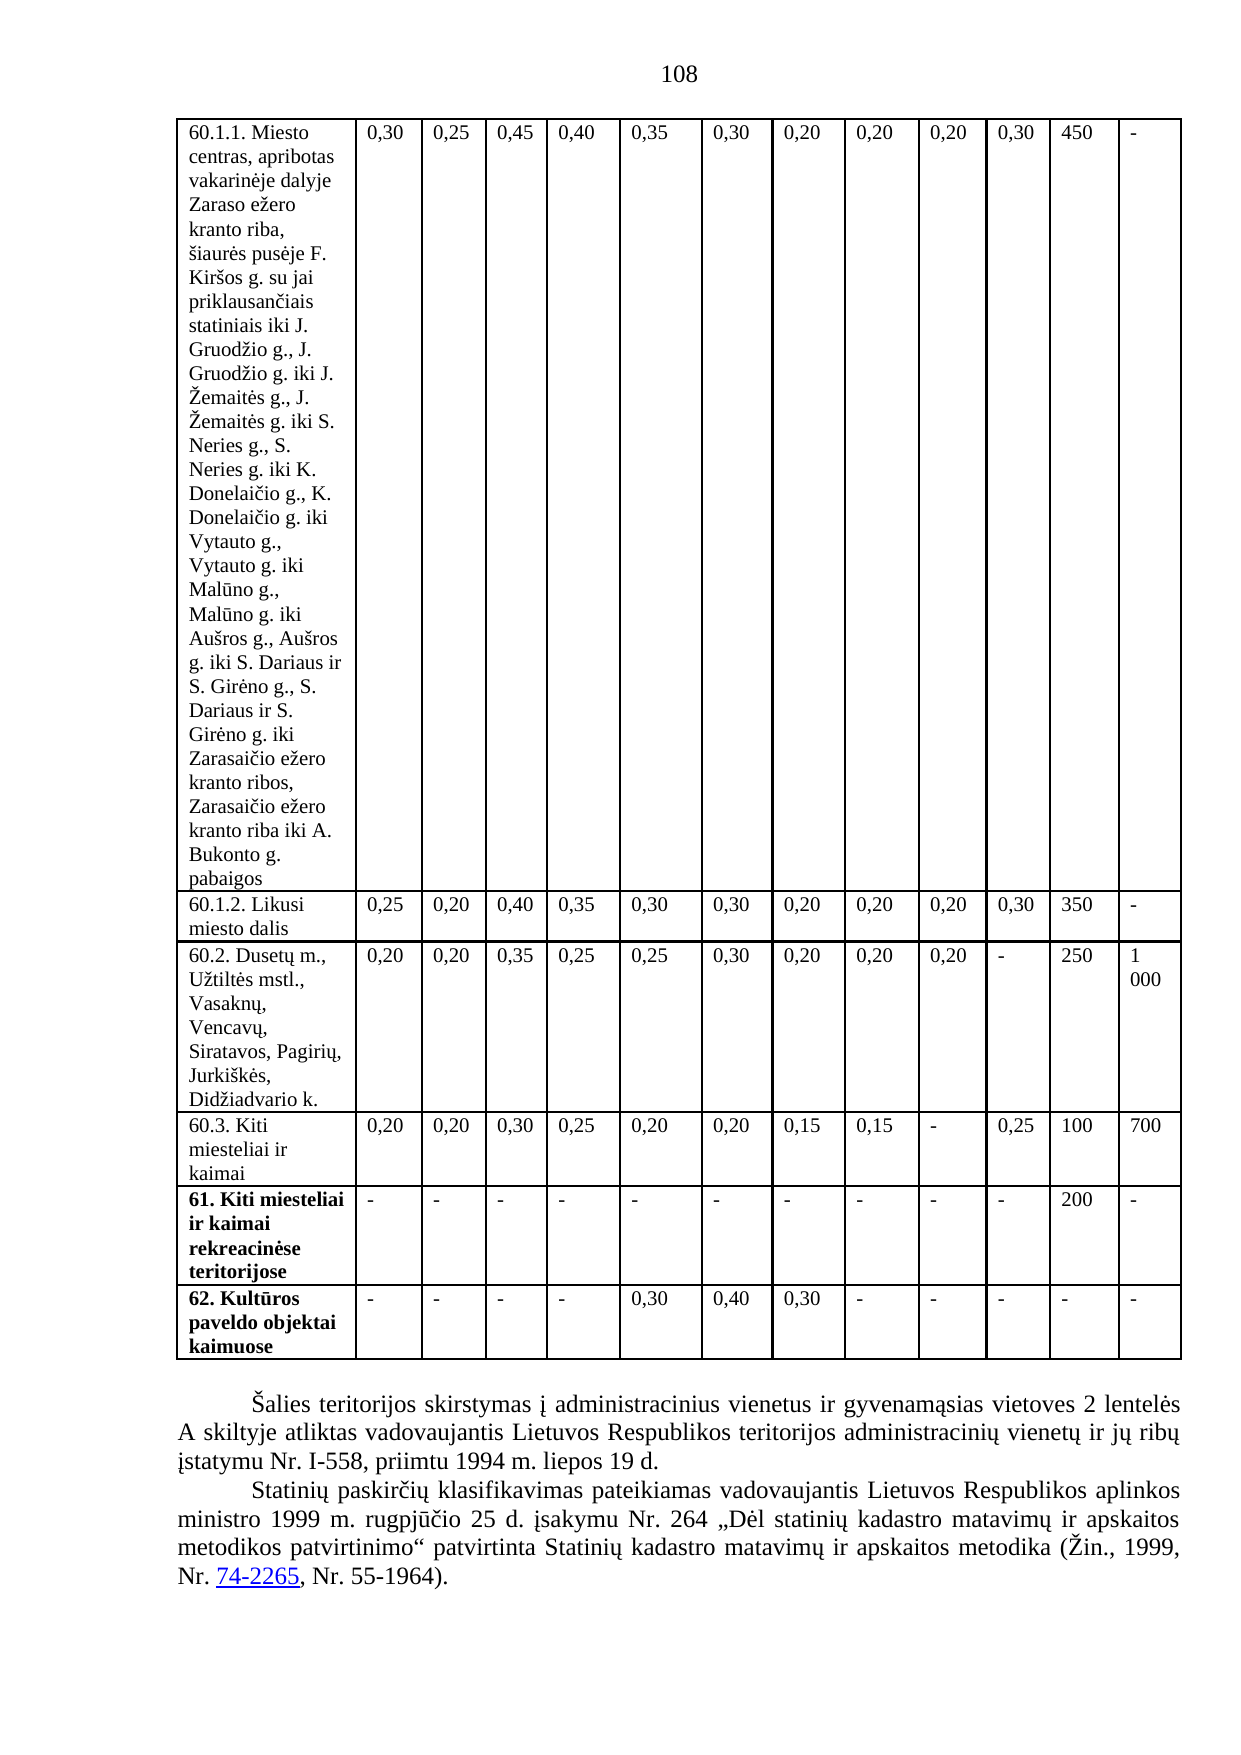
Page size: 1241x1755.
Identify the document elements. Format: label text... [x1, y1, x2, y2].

table_cell - [774, 1187, 844, 1283]
table_cell - [1120, 1187, 1180, 1283]
table_cell 0,20 [774, 943, 844, 1111]
table_cell 0,30 [621, 892, 701, 940]
table_cell 0,35 [487, 943, 546, 1111]
table_cell - [846, 1286, 918, 1358]
table_cell - [988, 1187, 1049, 1283]
table_cell 450 [1051, 120, 1118, 890]
table_cell - [548, 1187, 619, 1283]
table_cell 0,40 [548, 120, 619, 890]
table_cell 0,35 [621, 120, 701, 890]
table_cell 0,20 [846, 892, 918, 940]
table_cell 0,25 [423, 120, 485, 890]
table_cell 0,30 [703, 892, 771, 940]
text Šalies teritorijos skirstymas į administracinius vienetus ir gyvenamąsias vietoves 2 lentelės A skiltyje atliktas vadovaujantis Lietuvos Respublikos teritorijos administracinių vienetų ir jų ribų įstatymu Nr. I-558, priimtu 1994 m. liepos 19 d. [177, 1389, 1181, 1475]
table_cell 0,20 [774, 892, 844, 940]
table_cell 0,30 [774, 1286, 844, 1358]
table_cell 0,35 [548, 892, 619, 940]
table_cell 0,15 [774, 1113, 844, 1185]
table_cell 0,20 [423, 1113, 485, 1185]
table_cell 0,20 [774, 120, 844, 890]
table_cell - [846, 1187, 918, 1283]
table_cell - [703, 1187, 771, 1283]
table_cell 0,20 [703, 1113, 771, 1185]
table_cell 0,30 [357, 120, 421, 890]
table_cell 60.1.2. Likusi miesto dalis [178, 892, 355, 940]
table_cell 0,40 [703, 1286, 771, 1358]
table_cell 0,25 [357, 892, 421, 940]
table_cell - [920, 1286, 985, 1358]
table_cell 350 [1051, 892, 1118, 940]
table_cell 0,20 [423, 892, 485, 940]
table_cell 0,20 [846, 120, 918, 890]
table_cell 0,25 [548, 943, 619, 1111]
table_cell 60.2. Dusetų m., Užtiltės mstl., Vasaknų, Vencavų, Siratavos, Pagirių, Jurkiškės, Didžiadvario k. [178, 943, 355, 1111]
table_cell 0,30 [988, 120, 1049, 890]
table_cell - [423, 1187, 485, 1283]
table_cell 700 [1120, 1113, 1180, 1185]
table_cell 0,25 [988, 1113, 1049, 1185]
table_cell 1 000 [1120, 943, 1180, 1111]
table_cell - [1051, 1286, 1118, 1358]
table_cell 0,20 [357, 943, 421, 1111]
table_cell - [423, 1286, 485, 1358]
table_cell 100 [1051, 1113, 1118, 1185]
table_cell 0,45 [487, 120, 546, 890]
table_cell - [487, 1187, 546, 1283]
table_cell 0,30 [621, 1286, 701, 1358]
table_cell - [988, 1286, 1049, 1358]
table_cell - [1120, 120, 1180, 890]
table_cell - [621, 1187, 701, 1283]
table_cell 0,20 [621, 1113, 701, 1185]
text Statinių paskirčių klasifikavimas pateikiamas vadovaujantis Lietuvos Respublikos aplinkos ministro 1999 m. rugpjūčio 25 d. įsakymu Nr. 264 „Dėl statinių kadastro matavimų ir apskaitos metodikos patvirtinimo“ patvirtinta Statinių kadastro matavimų ir apskaitos metodika (Žin., 1999, Nr. 74-2265, Nr. 55-1964). [177, 1475, 1181, 1590]
table_cell 0,30 [703, 120, 771, 890]
table_cell 60.3. Kiti miesteliai ir kaimai [178, 1113, 355, 1185]
table_cell 0,20 [357, 1113, 421, 1185]
table_cell 0,20 [920, 943, 985, 1111]
table_cell 0,15 [846, 1113, 918, 1185]
table_cell 0,20 [423, 943, 485, 1111]
table_cell - [920, 1187, 985, 1283]
table_cell 60.1.1. Miesto centras, apribotas vakarinėje dalyje Zaraso ežero kranto riba, šiaurės pusėje F. Kiršos g. su jai priklausančiais statiniais iki J. Gruodžio g., J. Gruodžio g. iki J. Žemaitės g., J. Žemaitės g. iki S. Neries g., S. Neries g. iki K. Donelaičio g., K. Donelaičio g. iki Vytauto g., Vytauto g. iki Malūno g., Malūno g. iki Aušros g., Aušros g. iki S. Dariaus ir S. Girėno g., S. Dariaus ir S. Girėno g. iki Zarasaičio ežero kranto ribos, Zarasaičio ežero kranto riba iki A. Bukonto g. pabaigos [178, 120, 355, 890]
table_cell 0,20 [846, 943, 918, 1111]
table_cell - [357, 1286, 421, 1358]
table_cell 61. Kiti miesteliai ir kaimai rekreacinėse teritorijose [178, 1187, 355, 1283]
table_cell 200 [1051, 1187, 1118, 1283]
table_cell - [548, 1286, 619, 1358]
table_cell 62. Kultūros paveldo objektai kaimuose [178, 1286, 355, 1358]
table_cell - [1120, 1286, 1180, 1358]
table_cell 0,20 [920, 120, 985, 890]
table_cell - [988, 943, 1049, 1111]
table_cell 0,20 [920, 892, 985, 940]
table_cell 0,25 [621, 943, 701, 1111]
table_cell 0,30 [487, 1113, 546, 1185]
table_cell 0,30 [703, 943, 771, 1111]
table_cell 0,40 [487, 892, 546, 940]
table_cell 250 [1051, 943, 1118, 1111]
table_cell - [487, 1286, 546, 1358]
table_cell - [1120, 892, 1180, 940]
table_cell 0,25 [548, 1113, 619, 1185]
table_cell - [920, 1113, 985, 1185]
table_cell - [357, 1187, 421, 1283]
table_cell 0,30 [988, 892, 1049, 940]
